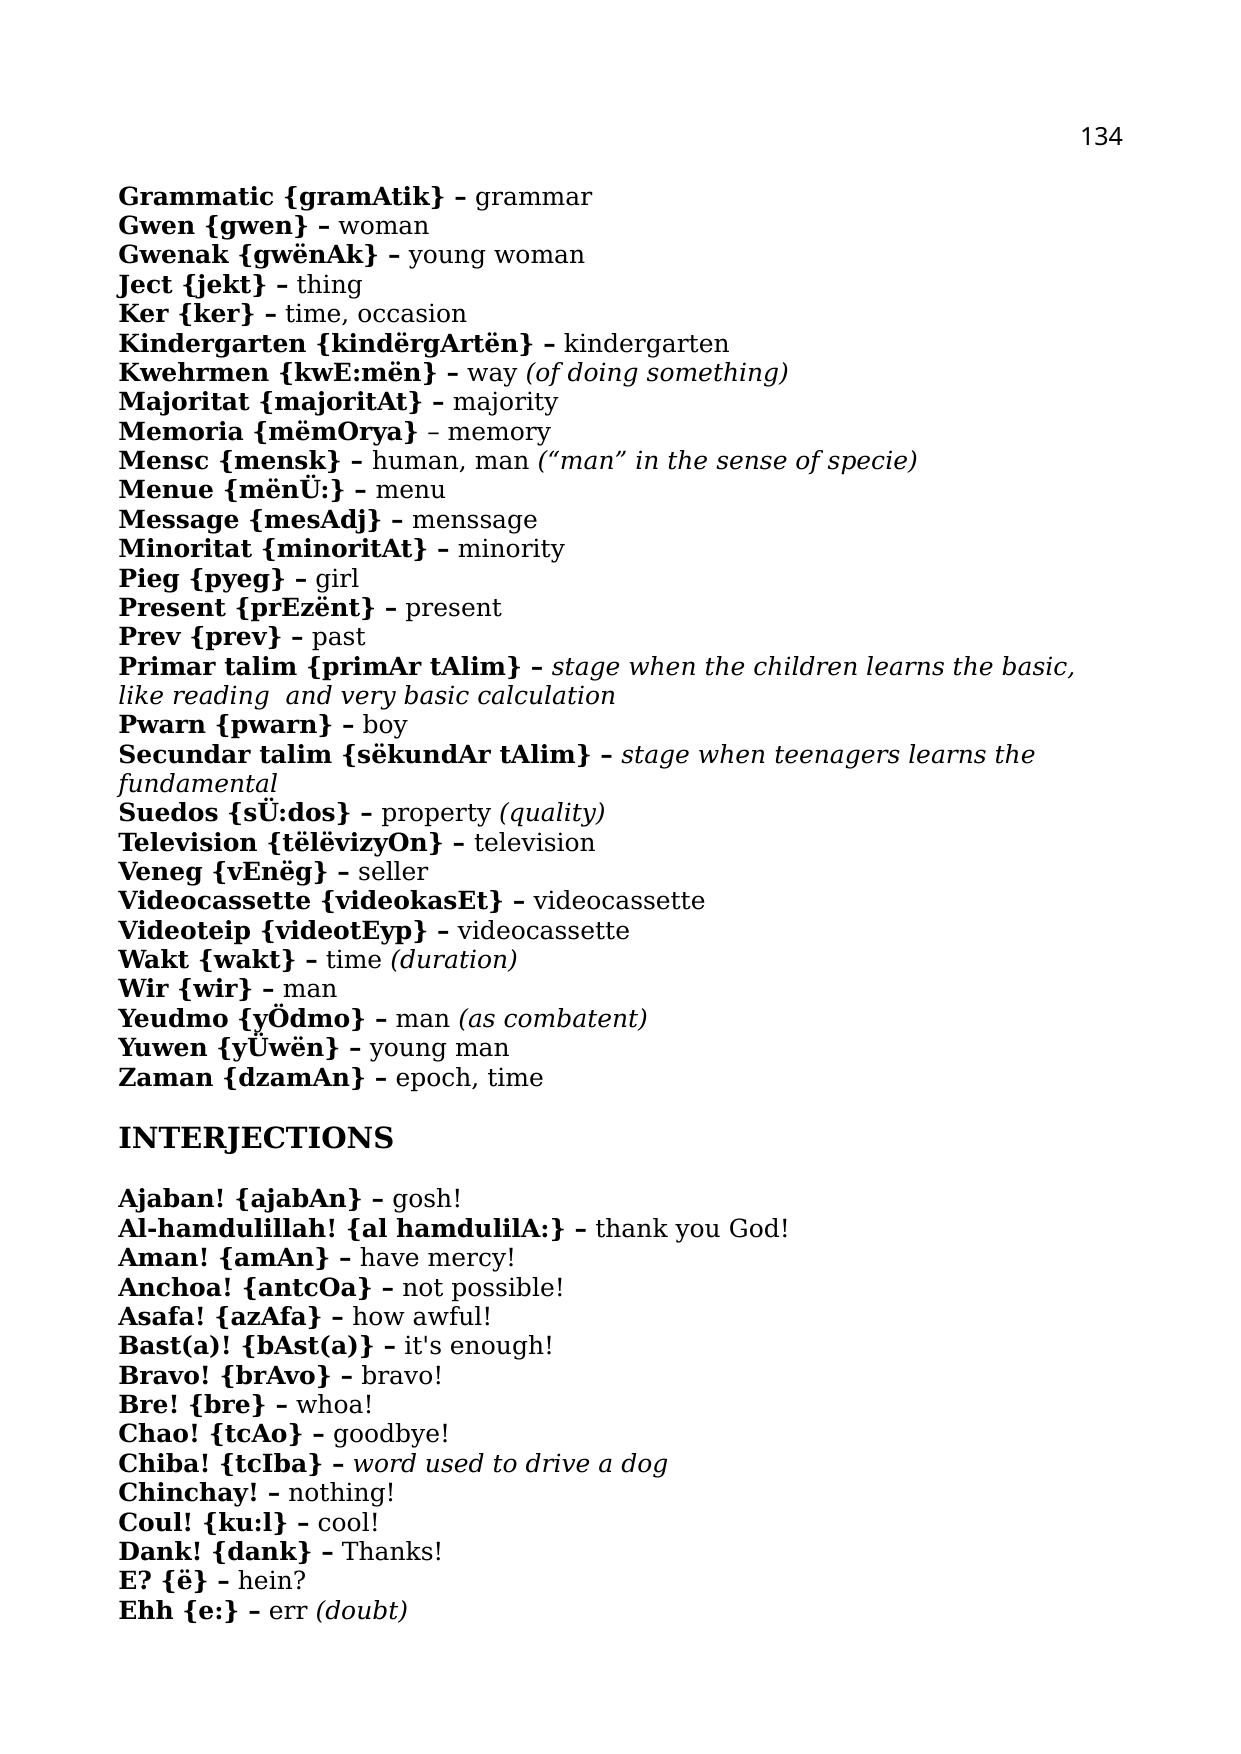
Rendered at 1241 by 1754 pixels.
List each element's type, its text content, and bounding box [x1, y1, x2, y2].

text E? {ë} – hein? [118, 1566, 1123, 1596]
text Chao! {tcAo} – goodbye! [118, 1419, 1123, 1449]
text Primar talim {primAr tAlim} – stage when the children learns the basic, like reading and very basic calculation [118, 652, 1123, 710]
text Ajaban! {ajabAn} – gosh! [118, 1184, 1123, 1214]
text Kindergarten {kindërgArtën} – kindergarten [118, 328, 1123, 358]
text Television {tëlëvizyOn} – television [118, 827, 1123, 857]
text Memoria {mëmOrya} – memory [118, 417, 1123, 446]
text Prev {prev} – past [118, 622, 1123, 652]
text Gwen {gwen} – woman [118, 211, 1123, 240]
text Wakt {wakt} – time (duration) [118, 945, 1123, 974]
text Message {mesAdj} – menssage [118, 505, 1123, 534]
text Kwehrmen {kwE:mën} – way (of doing something) [118, 358, 1123, 387]
text Pwarn {pwarn} – boy [118, 710, 1123, 739]
text Bravo! {brAvo} – bravo! [118, 1361, 1123, 1390]
text Al-hamdulillah! {al hamdulilA:} – thank you God! [118, 1214, 1123, 1243]
text Coul! {ku:l} – cool! [118, 1508, 1123, 1537]
text Mensc {mensk} – human, man (“man” in the sense of specie) [118, 446, 1123, 475]
text Suedos {sÜ:dos} – property (quality) [118, 798, 1123, 827]
text Dank! {dank} – Thanks! [118, 1537, 1123, 1566]
text Asafa! {azAfa} – how awful! [118, 1302, 1123, 1331]
text Bre! {bre} – whoa! [118, 1390, 1123, 1419]
text Wir {wir} – man [118, 974, 1123, 1004]
text Zaman {dzamAn} – epoch, time [118, 1062, 1123, 1092]
subtitle INTERJECTIONS [118, 1121, 1123, 1155]
text Veneg {vEnëg} – seller [118, 857, 1123, 886]
text Present {prEzënt} – present [118, 593, 1123, 622]
text Chiba! {tcIba} – word used to drive a dog [118, 1449, 1123, 1478]
text Ker {ker} – time, occasion [118, 299, 1123, 328]
text Majoritat {majoritAt} – majority [118, 387, 1123, 417]
text Minoritat {minoritAt} – minority [118, 534, 1123, 563]
text Videocassette {videokasEt} – videocassette [118, 886, 1123, 916]
text Yuwen {yÜwën} – young man [118, 1033, 1123, 1062]
text Secundar talim {sëkundAr tAlim} – stage when teenagers learns the fundamental [118, 739, 1123, 798]
text Chinchay! – nothing! [118, 1478, 1123, 1508]
text Ject {jekt} – thing [118, 270, 1123, 299]
text Grammatic {gramAtik} – grammar [118, 182, 1123, 211]
text Menue {mënÜ:} – menu [118, 475, 1123, 505]
text Ehh {e:} – err (doubt) [118, 1596, 1123, 1625]
text Aman! {amAn} – have mercy! [118, 1243, 1123, 1273]
text Gwenak {gwënAk} – young woman [118, 240, 1123, 270]
text Bast(a)! {bAst(a)} – it's enough! [118, 1331, 1123, 1361]
text Videoteip {videotEyp} – videocassette [118, 916, 1123, 945]
text Pieg {pyeg} – girl [118, 563, 1123, 593]
text Yeudmo {yÖdmo} – man (as combatent) [118, 1004, 1123, 1033]
text Anchoa! {antcOa} – not possible! [118, 1273, 1123, 1302]
